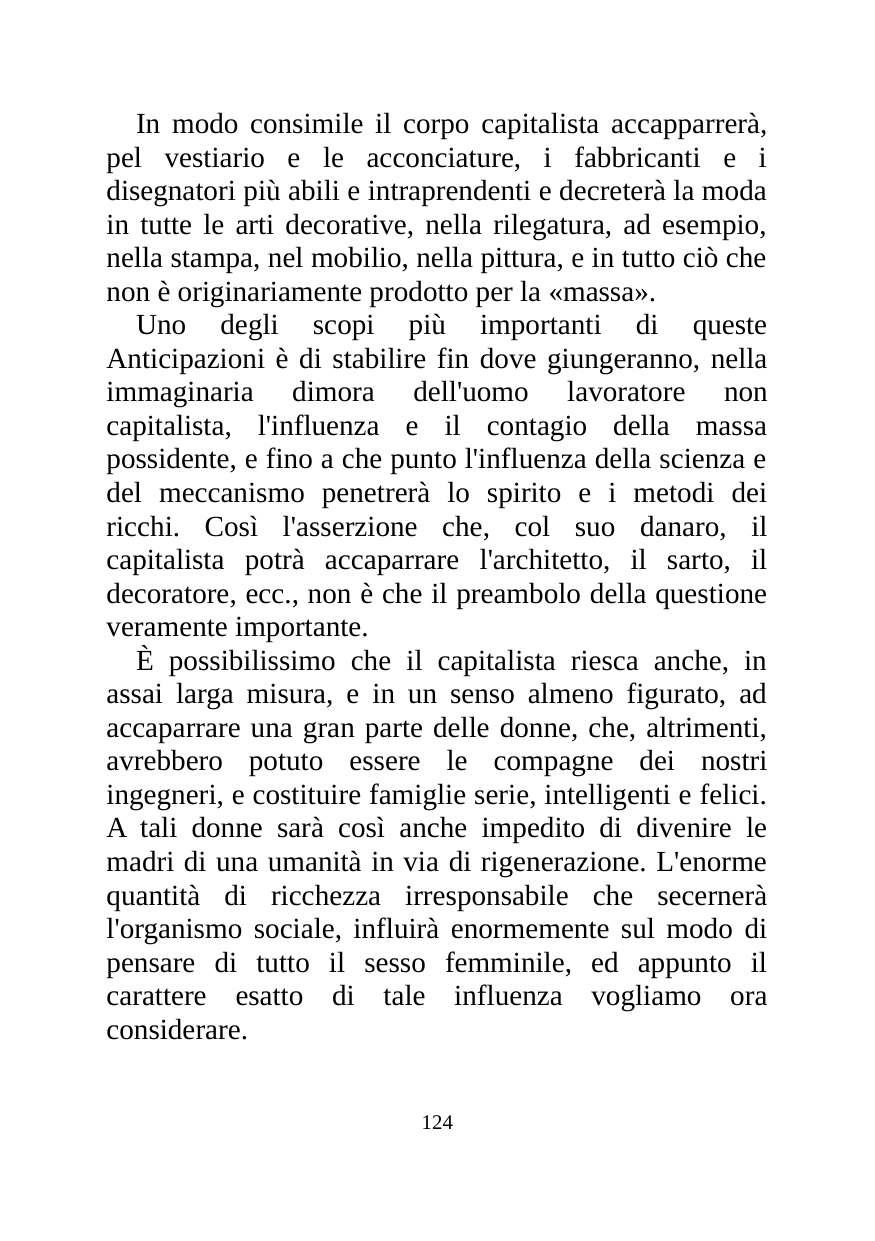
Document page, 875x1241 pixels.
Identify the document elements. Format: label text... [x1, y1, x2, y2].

text È possibilissimo che il capitalista riesca anche, in assai larga misura, e in un senso almeno figurato, ad accaparrare una gran parte delle donne, che, altrimenti, avrebbero potuto essere le compagne dei nostri ingegneri, e costituire famiglie serie, intelligenti e felici. A tali donne sarà così anche impedito di divenire le madri di una umanità in via di rigenerazione. L'enorme quantità di ricchezza irresponsabile che secernerà l'organismo sociale, influirà enormemente sul modo di pensare di tutto il sesso femminile, ed appunto il carattere esatto di tale influenza vogliamo ora considerare. [106, 643, 768, 1045]
text In modo consimile il corpo capitalista accapparrerà, pel vestiario e le acconciature, i fabbricanti e i disegnatori più abili e intraprendenti e decreterà la moda in tutte le arti decorative, nella rilegatura, ad esempio, nella stampa, nel mobilio, nella pittura, e in tutto ciò che non è originariamente prodotto per la «massa». [106, 106, 768, 307]
text Uno degli scopi più importanti di queste Anticipazioni è di stabilire fin dove giungeranno, nella immaginaria dimora dell'uomo lavoratore non capitalista, l'influenza e il contagio della massa possidente, e fino a che punto l'influenza della scienza e del meccanismo penetrerà lo spirito e i metodi dei ricchi. Così l'asserzione che, col suo danaro, il capitalista potrà accaparrare l'architetto, il sarto, il decoratore, ecc., non è che il preambolo della questione veramente importante. [106, 307, 768, 643]
